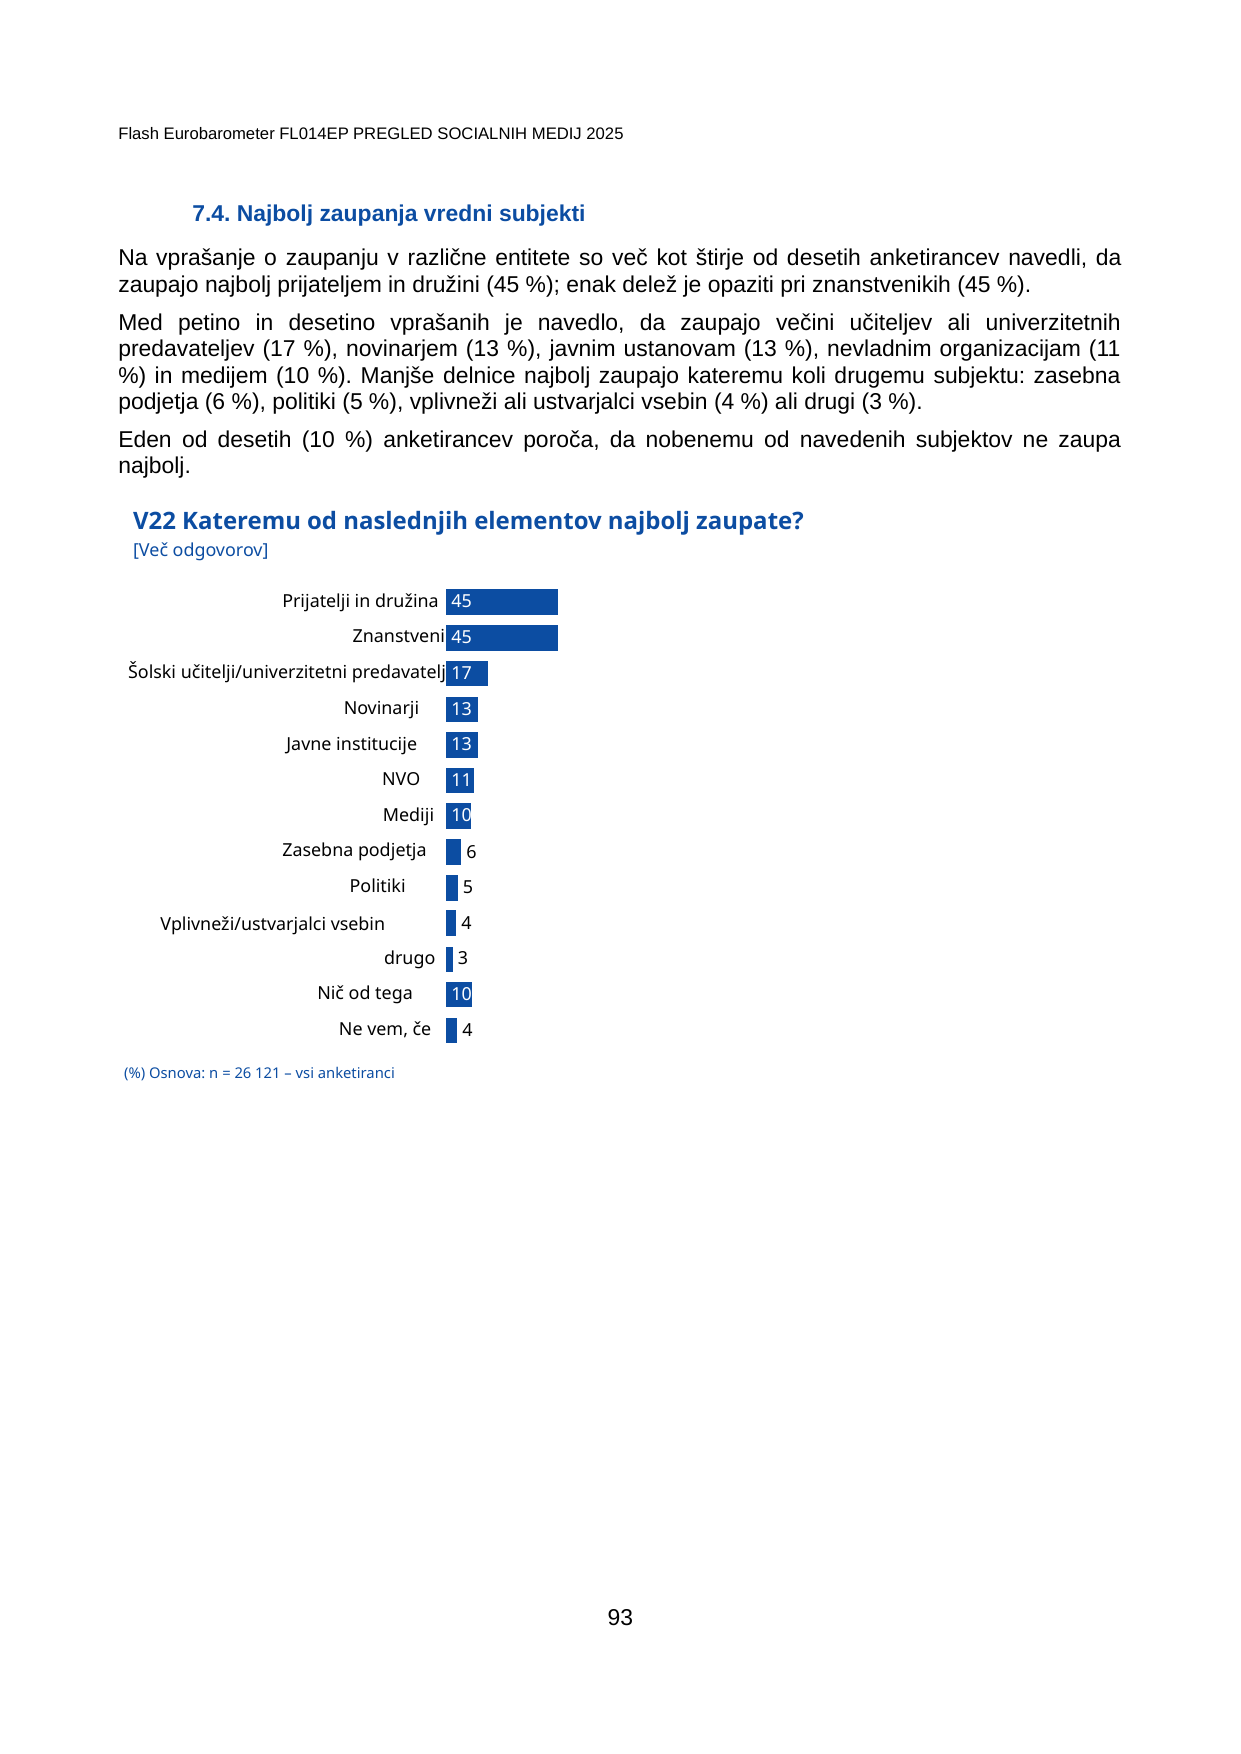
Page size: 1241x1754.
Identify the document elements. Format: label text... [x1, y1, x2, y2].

text Med petino in desetino vprašanih je navedlo, da zaupajo večini učiteljev ali univerzitetnih predavateljev (17 %), novinarjem (13 %), javnim ustanovam (13 %), nevladnim organizacijam (11 %) in medijem (10 %). Manjše delnice najbolj zaupajo kateremu koli drugemu subjektu: zasebna podjetja (6 %), politiki (5 %), vplivneži ali ustvarjalci vsebin (4 %) ali drugi (3 %). [118, 309, 1122, 414]
text Eden od desetih (10 %) anketirancev poroča, da nobenemu od navedenih subjektov ne zaupa najbolj. [118, 426, 1122, 479]
subtitle 7.4. Najbolj zaupanja vredni subjekti [118, 199, 1122, 226]
text Na vprašanje o zaupanju v različne entitete so več kot štirje od desetih anketirancev navedli, da zaupajo najbolj prijateljem in družini (45 %); enak delež je opaziti pri znanstvenikih (45 %). [118, 244, 1122, 297]
